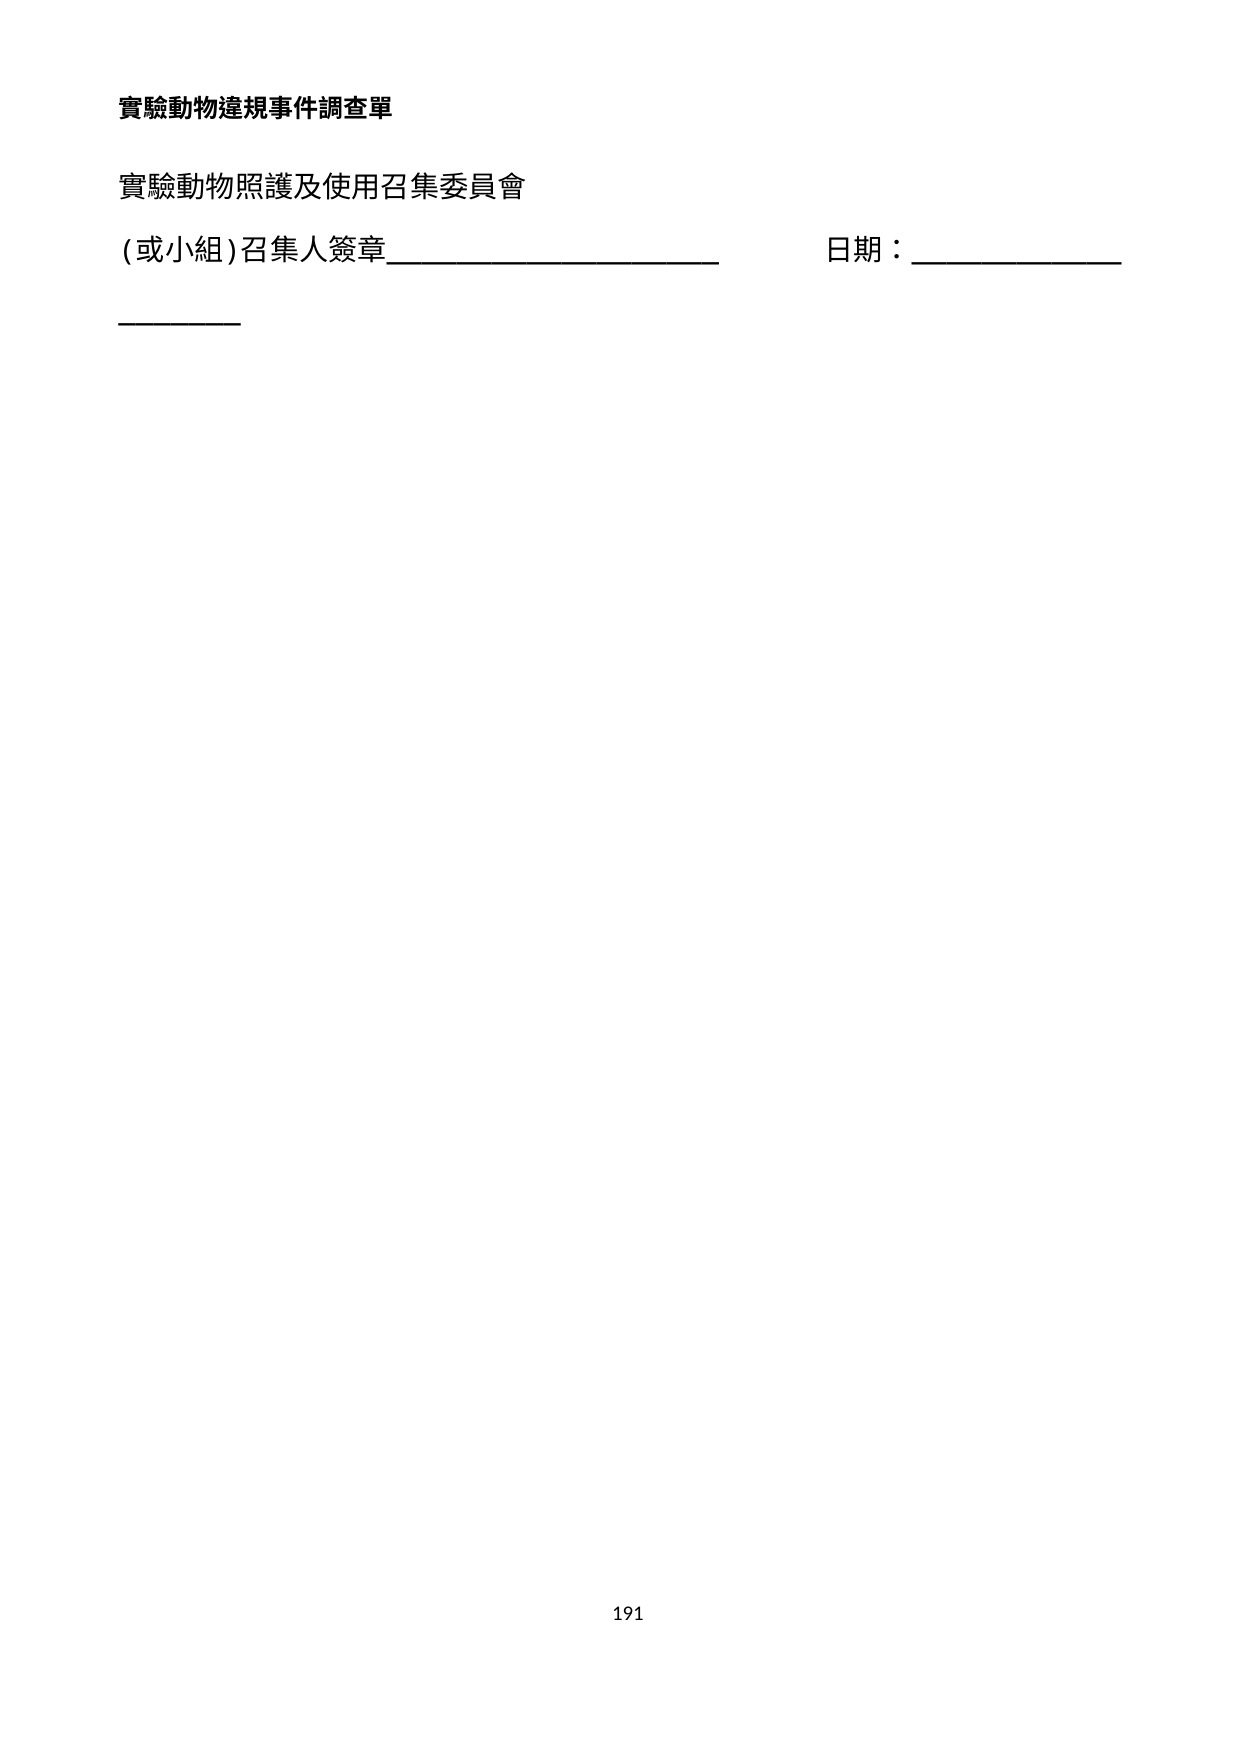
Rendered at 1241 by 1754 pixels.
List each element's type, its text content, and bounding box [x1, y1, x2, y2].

text 實驗動物照護及使用召集委員會 [118, 143, 1137, 206]
text (或小組)召集人簽章___________________ 日期：___________________ [118, 206, 1137, 331]
